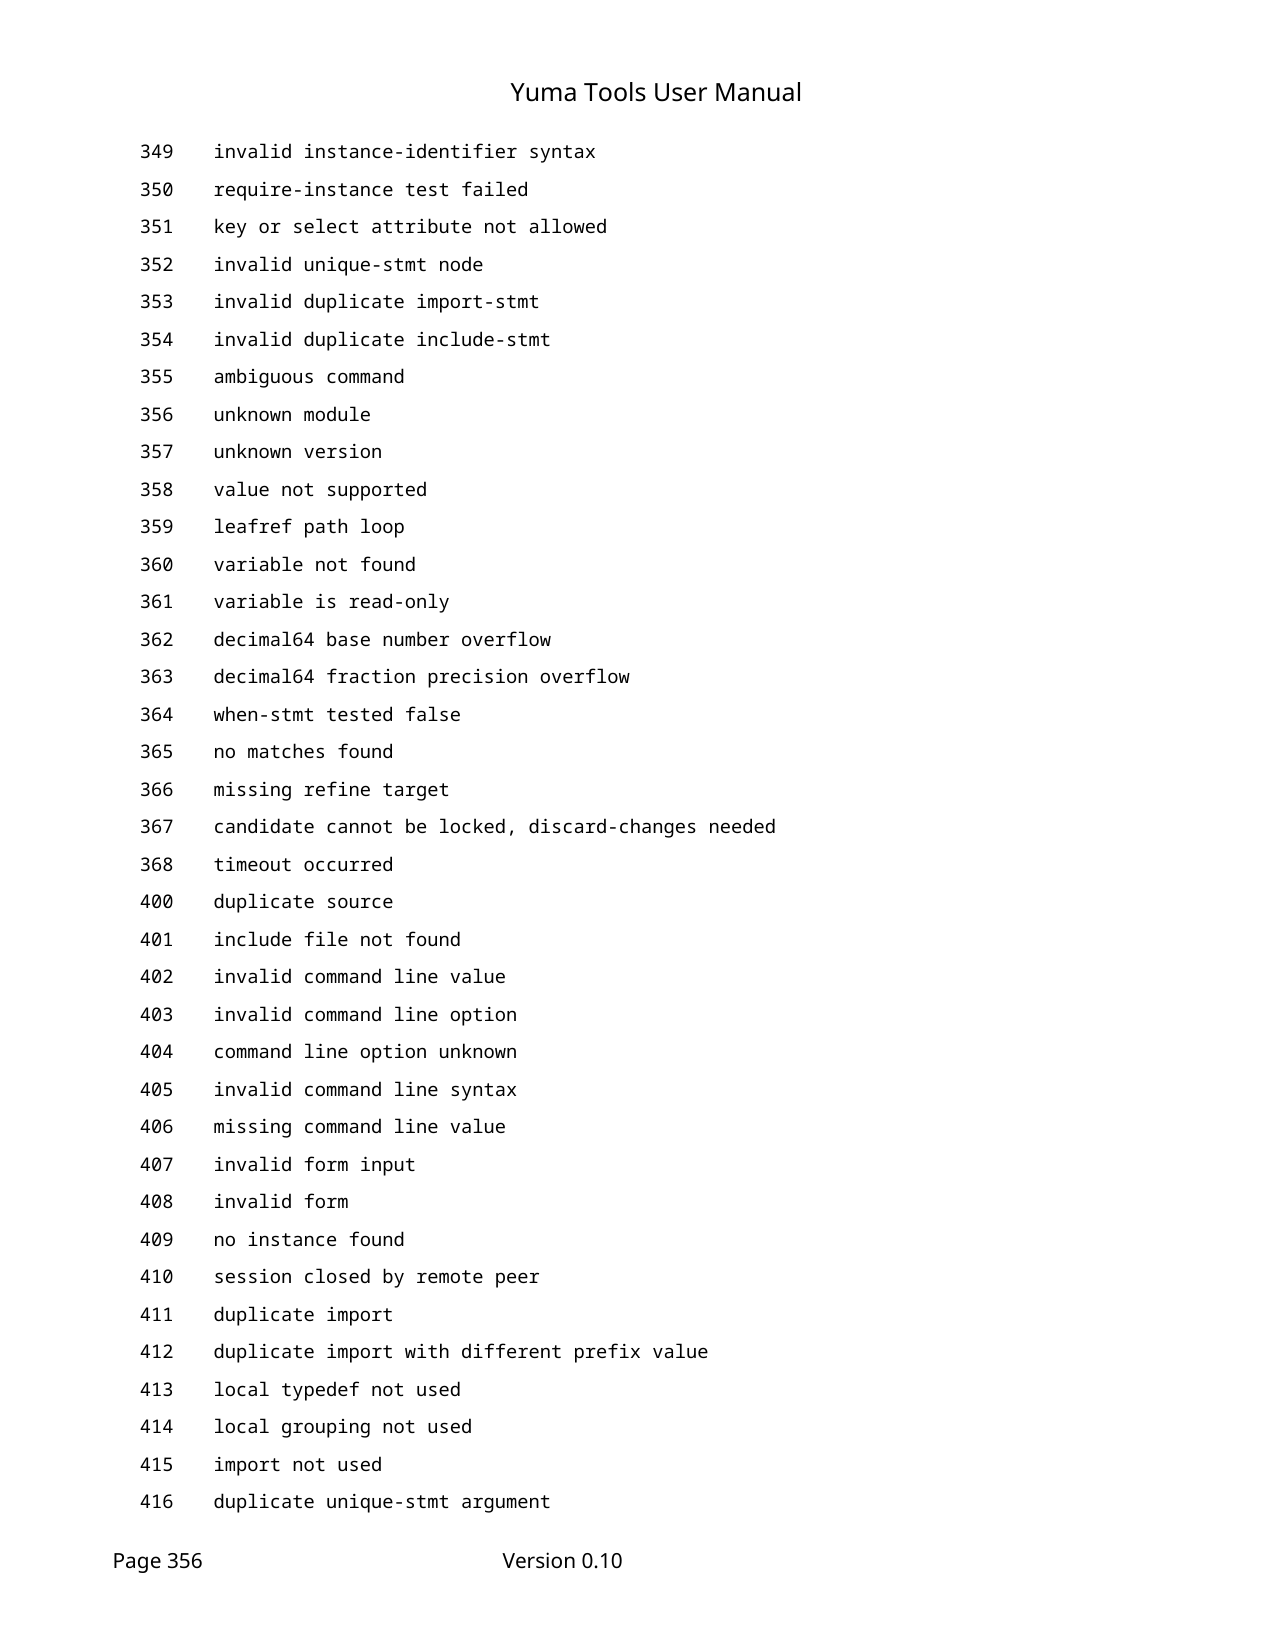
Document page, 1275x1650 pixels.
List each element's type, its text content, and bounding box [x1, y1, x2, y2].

text 405 invalid command line syntax [139, 1076, 1200, 1102]
text 416 duplicate unique-stmt argument [139, 1488, 1200, 1514]
text 411 duplicate import [139, 1301, 1200, 1327]
text 359 leafref path loop [139, 513, 1200, 539]
text 350 require-instance test failed [139, 176, 1200, 202]
text 364 when-stmt tested false [139, 701, 1200, 727]
text 366 missing refine target [139, 776, 1200, 802]
text 361 variable is read-only [139, 588, 1200, 614]
text 403 invalid command line option [139, 1001, 1200, 1027]
text 408 invalid form [139, 1188, 1200, 1214]
text 356 unknown module [139, 401, 1200, 427]
text 400 duplicate source [139, 888, 1200, 914]
text 404 command line option unknown [139, 1038, 1200, 1064]
text 357 unknown version [139, 438, 1200, 464]
text 414 local grouping not used [139, 1413, 1200, 1439]
text 351 key or select attribute not allowed [139, 213, 1200, 239]
text 409 no instance found [139, 1226, 1200, 1252]
text 354 invalid duplicate include-stmt [139, 326, 1200, 352]
text 365 no matches found [139, 738, 1200, 764]
text 410 session closed by remote peer [139, 1263, 1200, 1289]
text 349 invalid instance-identifier syntax [139, 138, 1200, 164]
text 362 decimal64 base number overflow [139, 626, 1200, 652]
text 358 value not supported [139, 476, 1200, 502]
text 352 invalid unique-stmt node [139, 251, 1200, 277]
text 368 timeout occurred [139, 851, 1200, 877]
text 360 variable not found [139, 551, 1200, 577]
text 402 invalid command line value [139, 963, 1200, 989]
text 412 duplicate import with different prefix value [139, 1338, 1200, 1364]
text 367 candidate cannot be locked, discard-changes needed [139, 813, 1200, 839]
text 413 local typedef not used [139, 1376, 1200, 1402]
text 401 include file not found [139, 926, 1200, 952]
text 353 invalid duplicate import-stmt [139, 288, 1200, 314]
text 355 ambiguous command [139, 363, 1200, 389]
text 407 invalid form input [139, 1151, 1200, 1177]
text 415 import not used [139, 1451, 1200, 1477]
text 406 missing command line value [139, 1113, 1200, 1139]
text 363 decimal64 fraction precision overflow [139, 663, 1200, 689]
